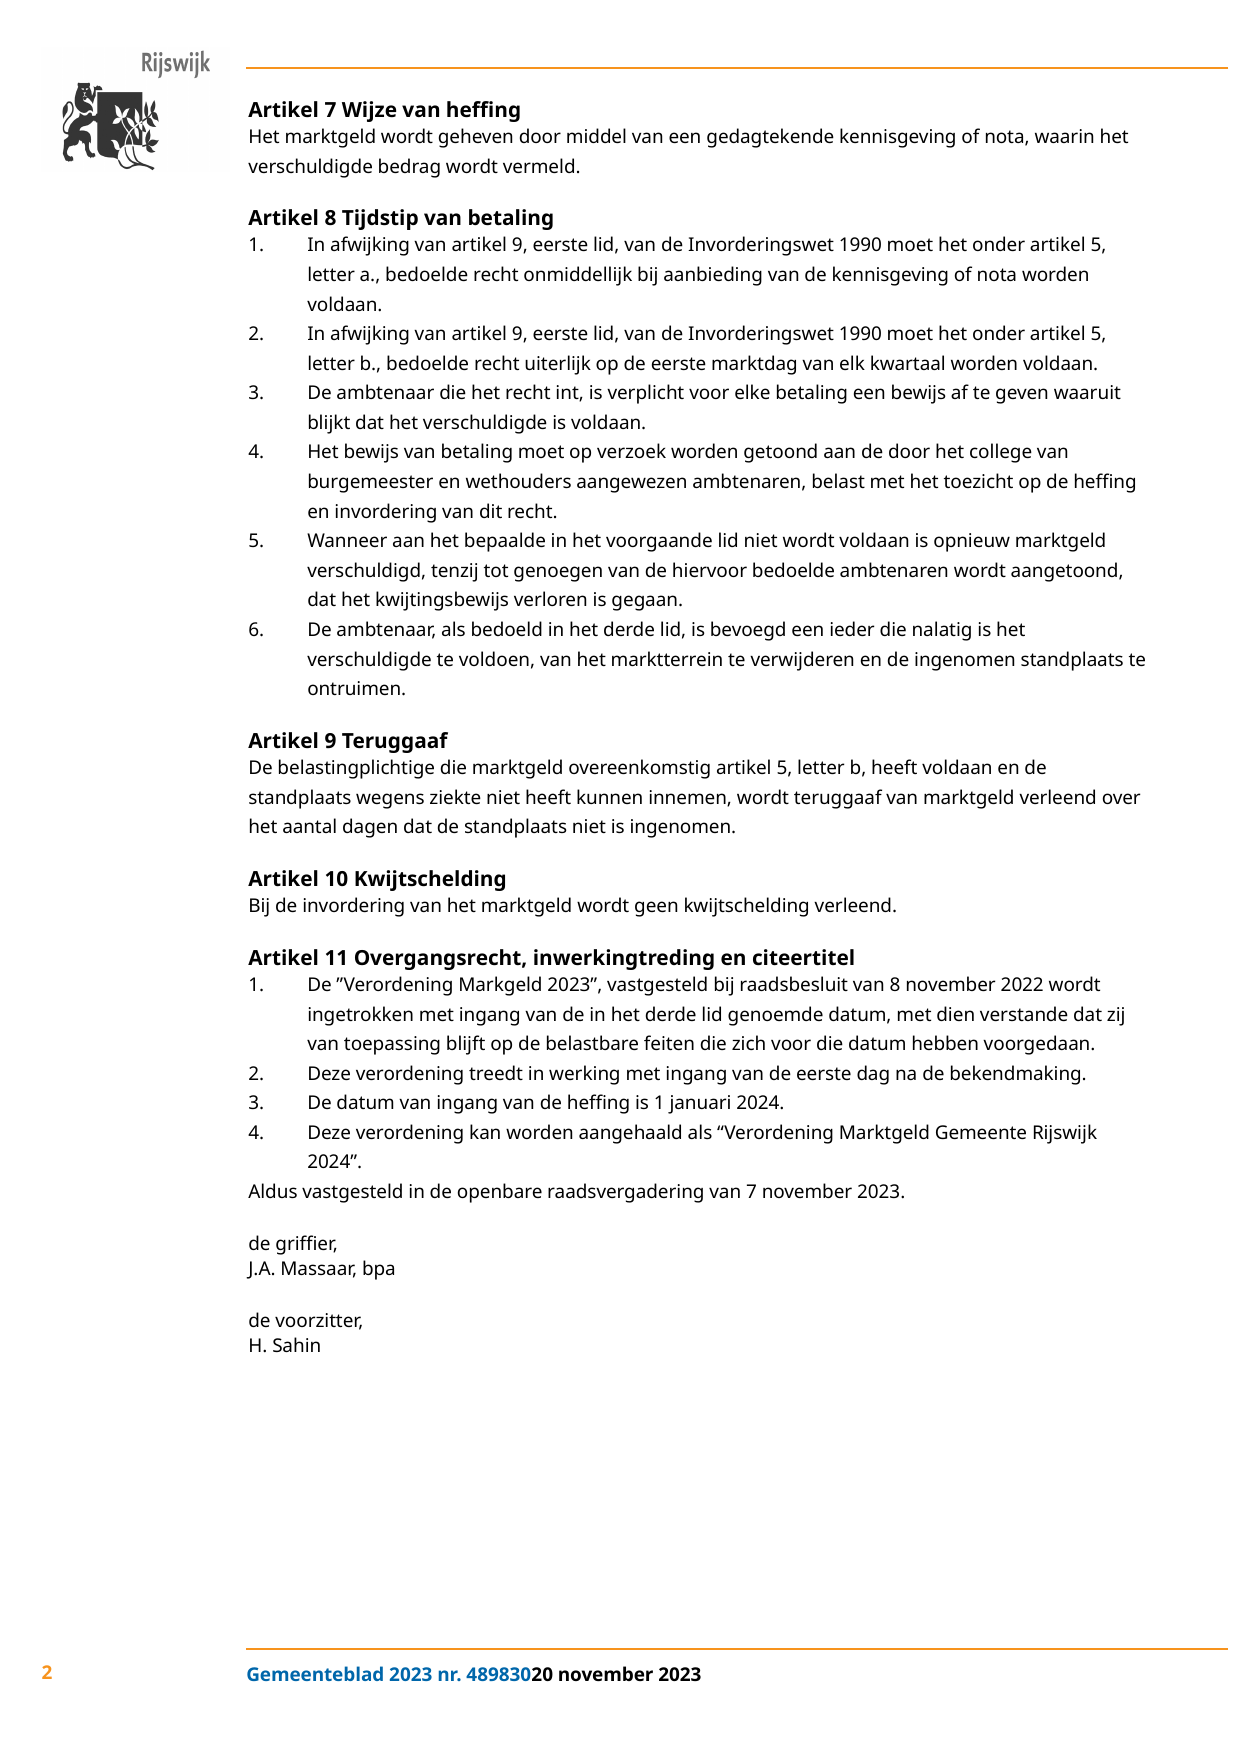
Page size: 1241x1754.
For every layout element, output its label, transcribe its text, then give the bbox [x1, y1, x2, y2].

text Artikel 11 Overgangsrecht, inwerkingtreding en citeertitel [248, 943, 1152, 971]
text H. Sahin [248, 1333, 1152, 1358]
list De ambtenaar, als bedoeld in het derde lid, is bevoegd een ieder die nalatig is het verschuldigde te voldoen, van het marktterrein te verwijderen en de ingenomen standplaats te ontruimen. [248, 616, 1152, 701]
text Het marktgeld wordt geheven door middel van een gedagtekende kennisgeving of nota, waarin het verschuldigde bedrag wordt vermeld. [248, 123, 1152, 178]
text De belastingplichtige die marktgeld overeenkomstig artikel 5, letter b, heeft voldaan en de standplaats wegens ziekte niet heeft kunnen innemen, wordt teruggaaf van marktgeld verleend over het aantal dagen dat de standplaats niet is ingenomen. [248, 754, 1152, 839]
text J.A. Massaar, bpa [248, 1255, 1152, 1281]
text Artikel 8 Tijdstip van betaling [248, 203, 1152, 232]
list Deze verordening kan worden aangehaald als “Verordening Marktgeld Gemeente Rijswijk 2024”. [248, 1119, 1152, 1174]
picture [41, 47, 231, 172]
list De ”Verordening Markgeld 2023”, vastgesteld bij raadsbesluit van 8 november 2022 wordt ingetrokken met ingang van de in het derde lid genoemde datum, met dien verstande dat zij van toepassing blijft op de belastbare feiten die zich voor die datum hebben voorgedaan. [248, 971, 1152, 1056]
text Artikel 10 Kwijtschelding [248, 864, 1152, 892]
list Het bewijs van betaling moet op verzoek worden getoond aan de door het college van burgemeester en wethouders aangewezen ambtenaren, belast met het toezicht op de heffing en invordering van dit recht. [248, 439, 1152, 524]
list In afwijking van artikel 9, eerste lid, van de Invorderingswet 1990 moet het onder artikel 5, letter b., bedoelde recht uiterlijk op de eerste marktdag van elk kwartaal worden voldaan. [248, 320, 1152, 376]
list In afwijking van artikel 9, eerste lid, van de Invorderingswet 1990 moet het onder artikel 5, letter a., bedoelde recht onmiddellijk bij aanbieding van de kennisgeving of nota worden voldaan. [248, 232, 1152, 317]
text de voorzitter, [248, 1307, 1152, 1333]
list Wanneer aan het bepaalde in het voorgaande lid niet wordt voldaan is opnieuw marktgeld verschuldigd, tenzij tot genoegen van de hiervoor bedoelde ambtenaren wordt aangetoond, dat het kwijtingsbewijs verloren is gegaan. [248, 527, 1152, 612]
list De datum van ingang van de heffing is 1 januari 2024. [248, 1089, 1152, 1115]
text Bij de invordering van het marktgeld wordt geen kwijtschelding verleend. [248, 892, 1152, 918]
text de griffier, [248, 1230, 1152, 1255]
list Deze verordening treedt in werking met ingang van de eerste dag na de bekendmaking. [248, 1060, 1152, 1086]
text Artikel 9 Teruggaaf [248, 726, 1152, 754]
list De ambtenaar die het recht int, is verplicht voor elke betaling een bewijs af te geven waaruit blijkt dat het verschuldigde is voldaan. [248, 379, 1152, 435]
text Aldus vastgesteld in de openbare raadsvergadering van 7 november 2023. [248, 1178, 1152, 1204]
text Artikel 7 Wijze van heffing [248, 95, 1152, 123]
